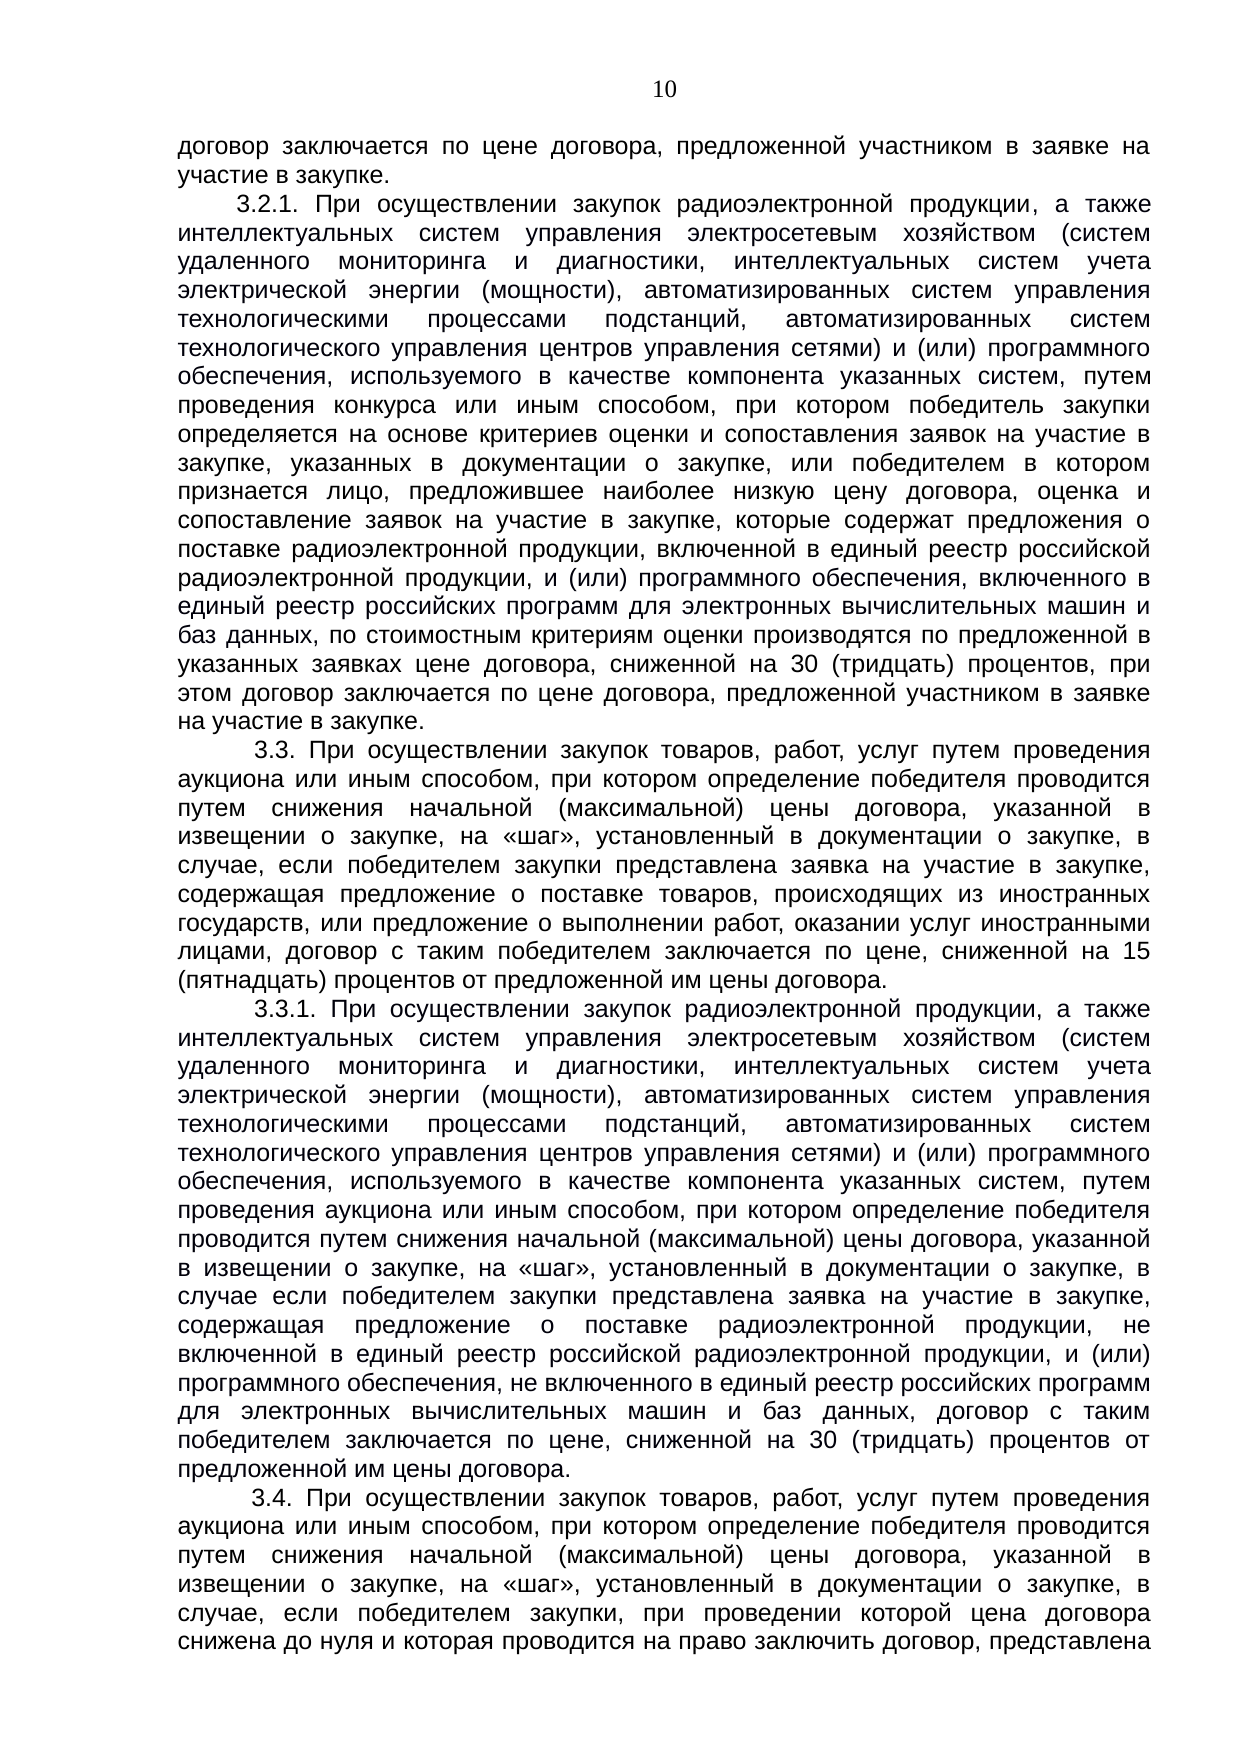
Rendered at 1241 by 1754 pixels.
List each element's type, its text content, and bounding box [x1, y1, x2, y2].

text 3.3.1. При осуществлении закупок радиоэлектронной продукции, а также интеллектуальных систем управления электросетевым хозяйством (систем удаленного мониторинга и диагностики, интеллектуальных систем учета электрической энергии (мощности), автоматизированных систем управления технологическими процессами подстанций, автоматизированных систем технологического управления центров управления сетями) и (или) программного обеспечения, используемого в качестве компонента указанных систем, путем проведения аукциона или иным способом, при котором определение победителя проводится путем снижения начальной (максимальной) цены договора, указанной в извещении о закупке, на «шаг», установленный в документации о закупке, в случае если победителем закупки представлена заявка на участие в закупке, содержащая предложение о поставке радиоэлектронной продукции, не включенной в единый реестр российской радиоэлектронной продукции, и (или) программного обеспечения, не включенного в единый реестр российских программ для электронных вычислительных машин и баз данных, договор с таким победителем заключается по цене, сниженной на 30 (тридцать) процентов от предложенной им цены договора. [177, 994, 1152, 1483]
text 3.4. При осуществлении закупок товаров, работ, услуг путем проведения аукциона или иным способом, при котором определение победителя проводится путем снижения начальной (максимальной) цены договора, указанной в извещении о закупке, на «шаг», установленный в документации о закупке, в случае, если победителем закупки, при проведении которой цена договора снижена до нуля и которая проводится на право заключить договор, представлена [177, 1483, 1152, 1655]
text 3.2.1. При осуществлении закупок радиоэлектронной продукции, а также интеллектуальных систем управления электросетевым хозяйством (систем удаленного мониторинга и диагностики, интеллектуальных систем учета электрической энергии (мощности), автоматизированных систем управления технологическими процессами подстанций, автоматизированных систем технологического управления центров управления сетями) и (или) программного обеспечения, используемого в качестве компонента указанных систем, путем проведения конкурса или иным способом, при котором победитель закупки определяется на основе критериев оценки и сопоставления заявок на участие в закупке, указанных в документации о закупке, или победителем в котором признается лицо, предложившее наиболее низкую цену договора, оценка и сопоставление заявок на участие в закупке, которые содержат предложения о поставке радиоэлектронной продукции, включенной в единый реестр российской радиоэлектронной продукции, и (или) программного обеспечения, включенного в единый реестр российских программ для электронных вычислительных машин и баз данных, по стоимостным критериям оценки производятся по предложенной в указанных заявках цене договора, сниженной на 30 (тридцать) процентов, при этом договор заключается по цене договора, предложенной участником в заявке на участие в закупке. [177, 189, 1152, 735]
text 3.3. При осуществлении закупок товаров, работ, услуг путем проведения аукциона или иным способом, при котором определение победителя проводится путем снижения начальной (максимальной) цены договора, указанной в извещении о закупке, на «шаг», установленный в документации о закупке, в случае, если победителем закупки представлена заявка на участие в закупке, содержащая предложение о поставке товаров, происходящих из иностранных государств, или предложение о выполнении работ, оказании услуг иностранными лицами, договор с таким победителем заключается по цене, сниженной на 15 (пятнадцать) процентов от предложенной им цены договора. [177, 735, 1152, 994]
text договор заключается по цене договора, предложенной участником в заявке на участие в закупке. [177, 131, 1152, 189]
